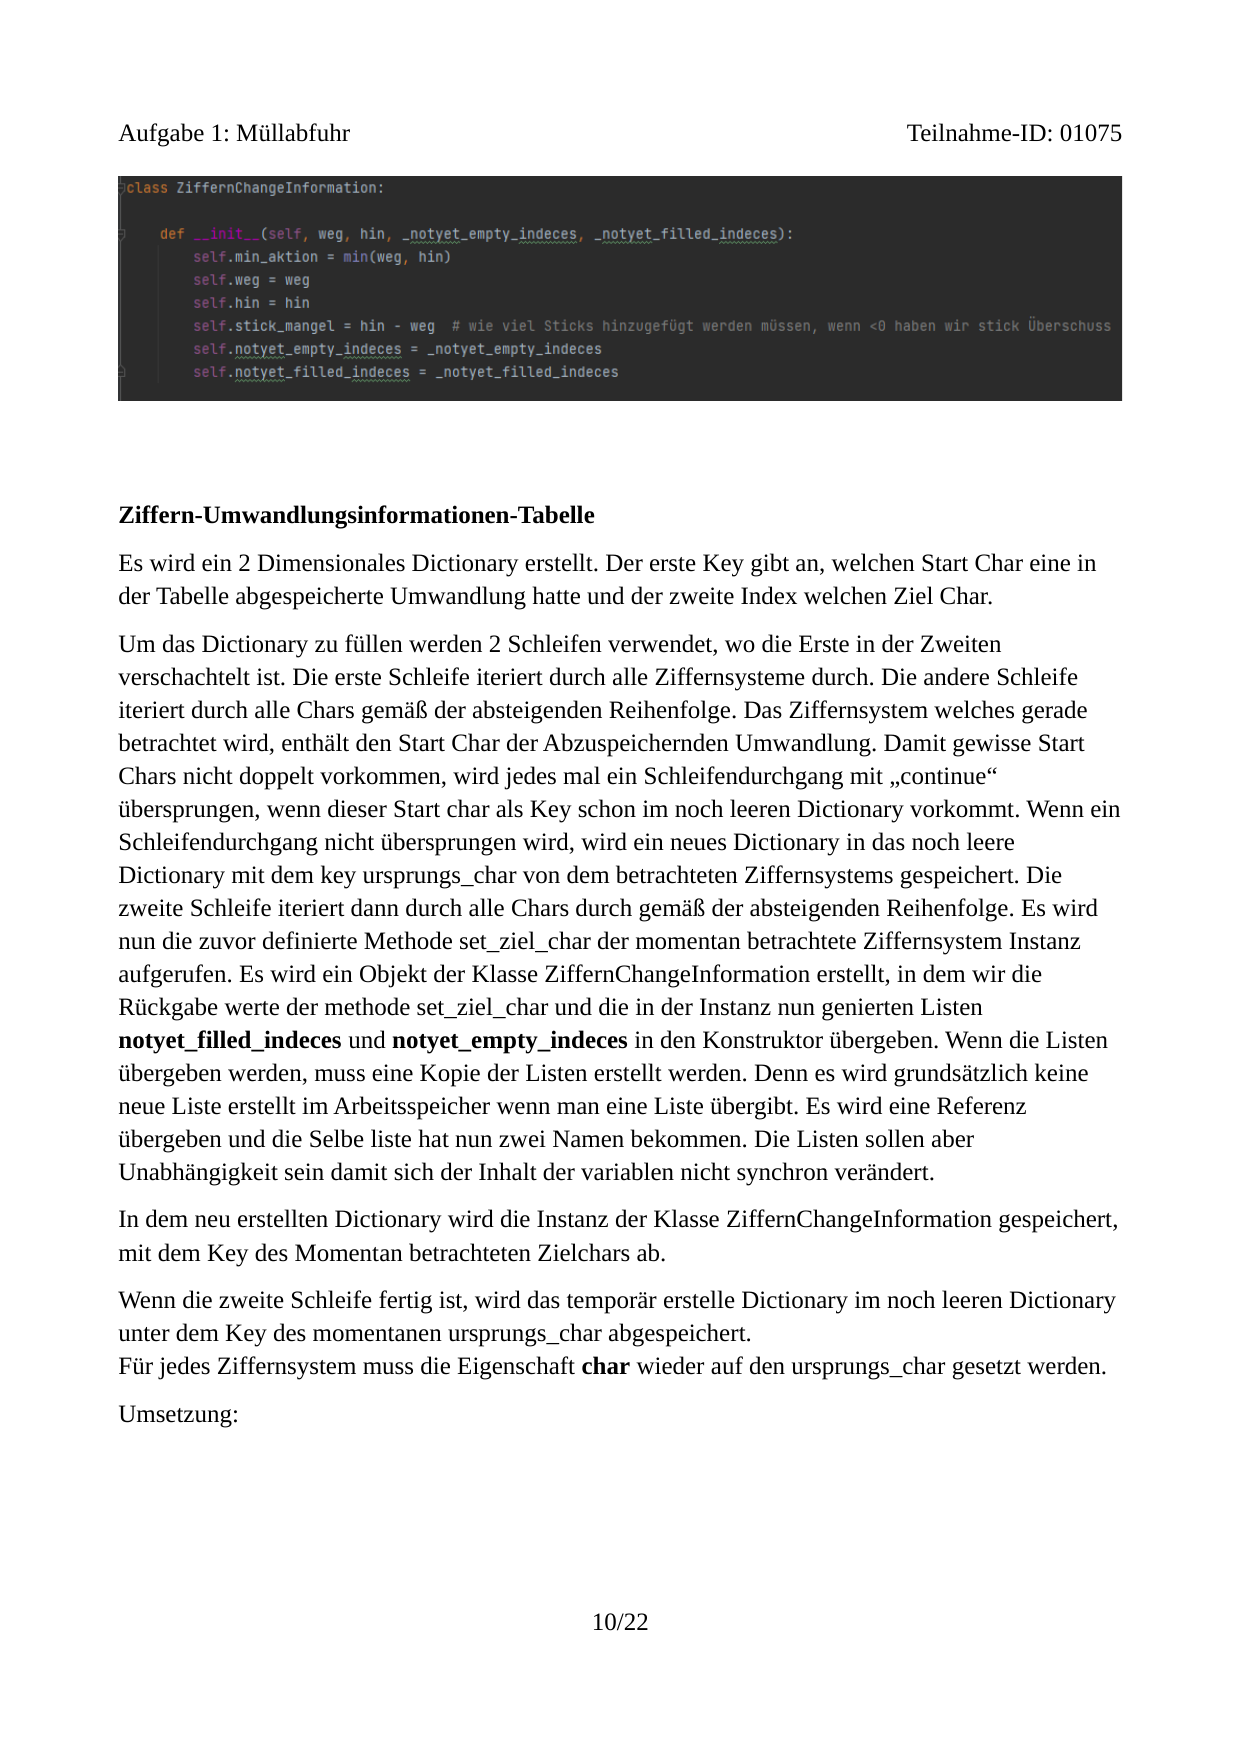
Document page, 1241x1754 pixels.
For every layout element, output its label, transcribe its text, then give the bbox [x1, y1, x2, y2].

text Um das Dictionary zu füllen werden 2 Schleifen verwendet, wo die Erste in der Zweiten verschachtelt ist. Die erste Schleife iteriert durch alle Ziffernsysteme durch. Die andere Schleife iteriert durch alle Chars gemäß der absteigenden Reihenfolge. Das Ziffernsystem welches gerade betrachtet wird, enthält den Start Char der Abzuspeichernden Umwandlung. Damit gewisse Start Chars nicht doppelt vorkommen, wird jedes mal ein Schleifendurchgang mit „continue“ übersprungen, wenn dieser Start char als Key schon im noch leeren Dictionary vorkommt. Wenn ein Schleifendurchgang nicht übersprungen wird, wird ein neues Dictionary in das noch leere Dictionary mit dem key ursprungs_char von dem betrachteten Ziffernsystems gespeichert. Die zweite Schleife iteriert dann durch alle Chars durch gemäß der absteigenden Reihenfolge. Es wird nun die zuvor definierte Methode set_ziel_char der momentan betrachtete Ziffernsystem Instanz aufgerufen. Es wird ein Objekt der Klasse ZiffernChangeInformation erstellt, in dem wir die Rückgabe werte der methode set_ziel_char und die in der Instanz nun genierten Listen notyet_filled_indeces und notyet_empty_indeces in den Konstruktor übergeben. Wenn die Listen übergeben werden, muss eine Kopie der Listen erstellt werden. Denn es wird grundsätzlich keine neue Liste erstellt im Arbeitsspeicher wenn man eine Liste übergibt. Es wird eine Referenz übergeben und die Selbe liste hat nun zwei Namen bekommen. Die Listen sollen aber Unabhängigkeit sein damit sich der Inhalt der variablen nicht synchron verändert. [118, 629, 1122, 1186]
text Es wird ein 2 Dimensionales Dictionary erstellt. Der erste Key gibt an, welchen Start Char eine in der Tabelle abgespeicherte Umwandlung hatte und der zweite Index welchen Ziel Char. [118, 548, 1122, 610]
picture [118, 176, 1123, 401]
text In dem neu erstellten Dictionary wird die Instanz der Klasse ZiffernChangeInformation gespeichert, mit dem Key des Momentan betrachteten Zielchars ab. [118, 1204, 1122, 1266]
text Wenn die zweite Schleife fertig ist, wird das temporär erstelle Dictionary im noch leeren Dictionary unter dem Key des momentanen ursprungs_char abgespeichert. Für jedes Ziffernsystem muss die Eigenschaft char wieder auf den ursprungs_char gesetzt werden. [118, 1285, 1122, 1380]
text Umsetzung: [118, 1399, 1122, 1428]
text Ziffern-Umwandlungsinformationen-Tabelle [118, 500, 1122, 529]
